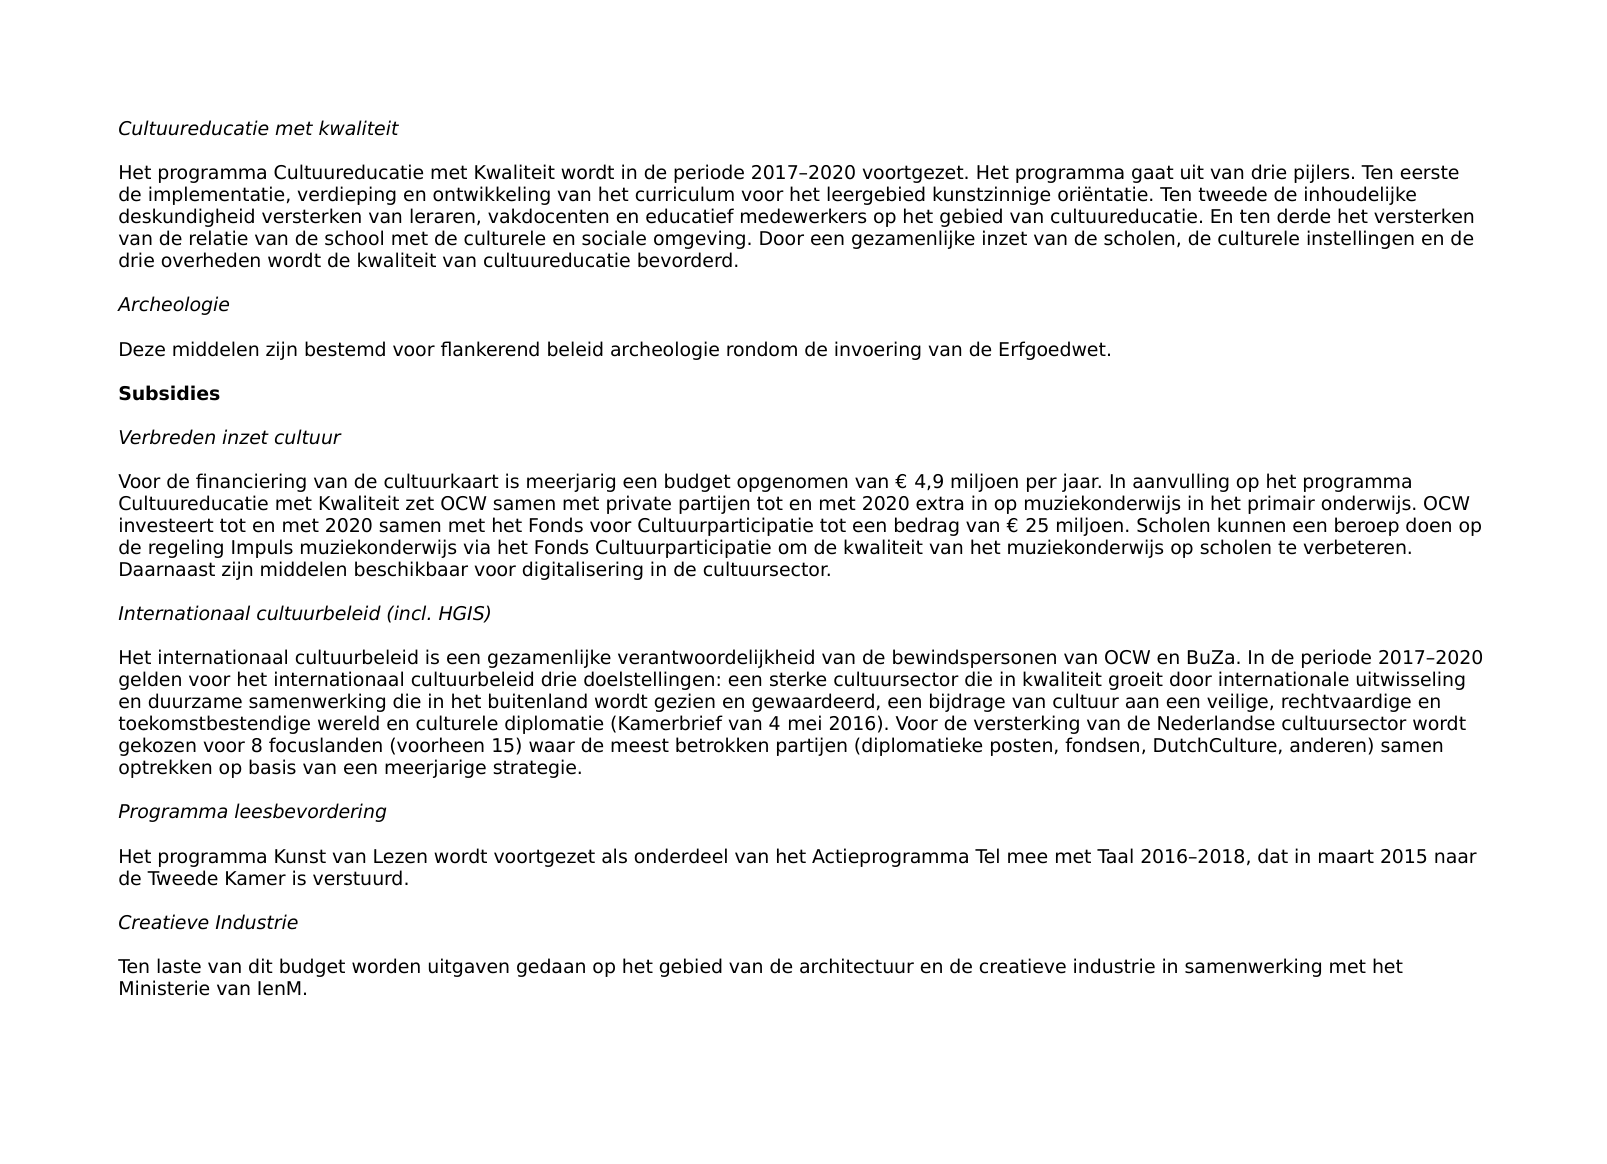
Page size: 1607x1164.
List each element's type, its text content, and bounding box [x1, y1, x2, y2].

subtitle Internationaal cultuurbeleid (incl. HGIS) [118, 603, 1488, 625]
text Het programma Kunst van Lezen wordt voortgezet als onderdeel van het Actieprogramma Tel mee met Taal 2016–2018, dat in maart 2015 naar de Tweede Kamer is verstuurd. [118, 846, 1488, 889]
subtitle Subsidies [118, 383, 1488, 405]
subtitle Cultuureducatie met kwaliteit [118, 118, 1488, 140]
subtitle Programma leesbevordering [118, 801, 1488, 823]
subtitle Archeologie [118, 294, 1488, 316]
text Ten laste van dit budget worden uitgaven gedaan op het gebied van de architectuur en de creatieve industrie in samenwerking met het Ministerie van IenM. [118, 956, 1488, 1000]
subtitle Creatieve Industrie [118, 912, 1488, 934]
text Het internationaal cultuurbeleid is een gezamenlijke verantwoordelijkheid van de bewindspersonen van OCW en BuZa. In de periode 2017–2020 gelden voor het internationaal cultuurbeleid drie doelstellingen: een sterke cultuursector die in kwaliteit groeit door internationale uitwisseling en duurzame samenwerking die in het buitenland wordt gezien en gewaardeerd, een bijdrage van cultuur aan een veilige, rechtvaardige en toekomstbestendige wereld en culturele diplomatie (Kamerbrief van 4 mei 2016). Voor de versterking van de Nederlandse cultuursector wordt gekozen voor 8 focuslanden (voorheen 15) waar de meest betrokken partijen (diplomatieke posten, fondsen, DutchCulture, anderen) samen optrekken op basis van een meerjarige strategie. [118, 647, 1488, 779]
text Deze middelen zijn bestemd voor flankerend beleid archeologie rondom de invoering van de Erfgoedwet. [118, 338, 1488, 361]
text Het programma Cultuureducatie met Kwaliteit wordt in de periode 2017–2020 voortgezet. Het programma gaat uit van drie pijlers. Ten eerste de implementatie, verdieping en ontwikkeling van het curriculum voor het leergebied kunstzinnige oriëntatie. Ten tweede de inhoudelijke deskundigheid versterken van leraren, vakdocenten en educatief medewerkers op het gebied van cultuureducatie. En ten derde het versterken van de relatie van de school met de culturele en sociale omgeving. Door een gezamenlijke inzet van de scholen, de culturele instellingen en de drie overheden wordt de kwaliteit van cultuureducatie bevorderd. [118, 162, 1488, 272]
text Voor de financiering van de cultuurkaart is meerjarig een budget opgenomen van € 4,9 miljoen per jaar. In aanvulling op het programma Cultuureducatie met Kwaliteit zet OCW samen met private partijen tot en met 2020 extra in op muziekonderwijs in het primair onderwijs. OCW investeert tot en met 2020 samen met het Fonds voor Cultuurparticipatie tot een bedrag van € 25 miljoen. Scholen kunnen een beroep doen op de regeling Impuls muziekonderwijs via het Fonds Cultuurparticipatie om de kwaliteit van het muziekonderwijs op scholen te verbeteren. Daarnaast zijn middelen beschikbaar voor digitalisering in de cultuursector. [118, 471, 1488, 581]
subtitle Verbreden inzet cultuur [118, 427, 1488, 449]
